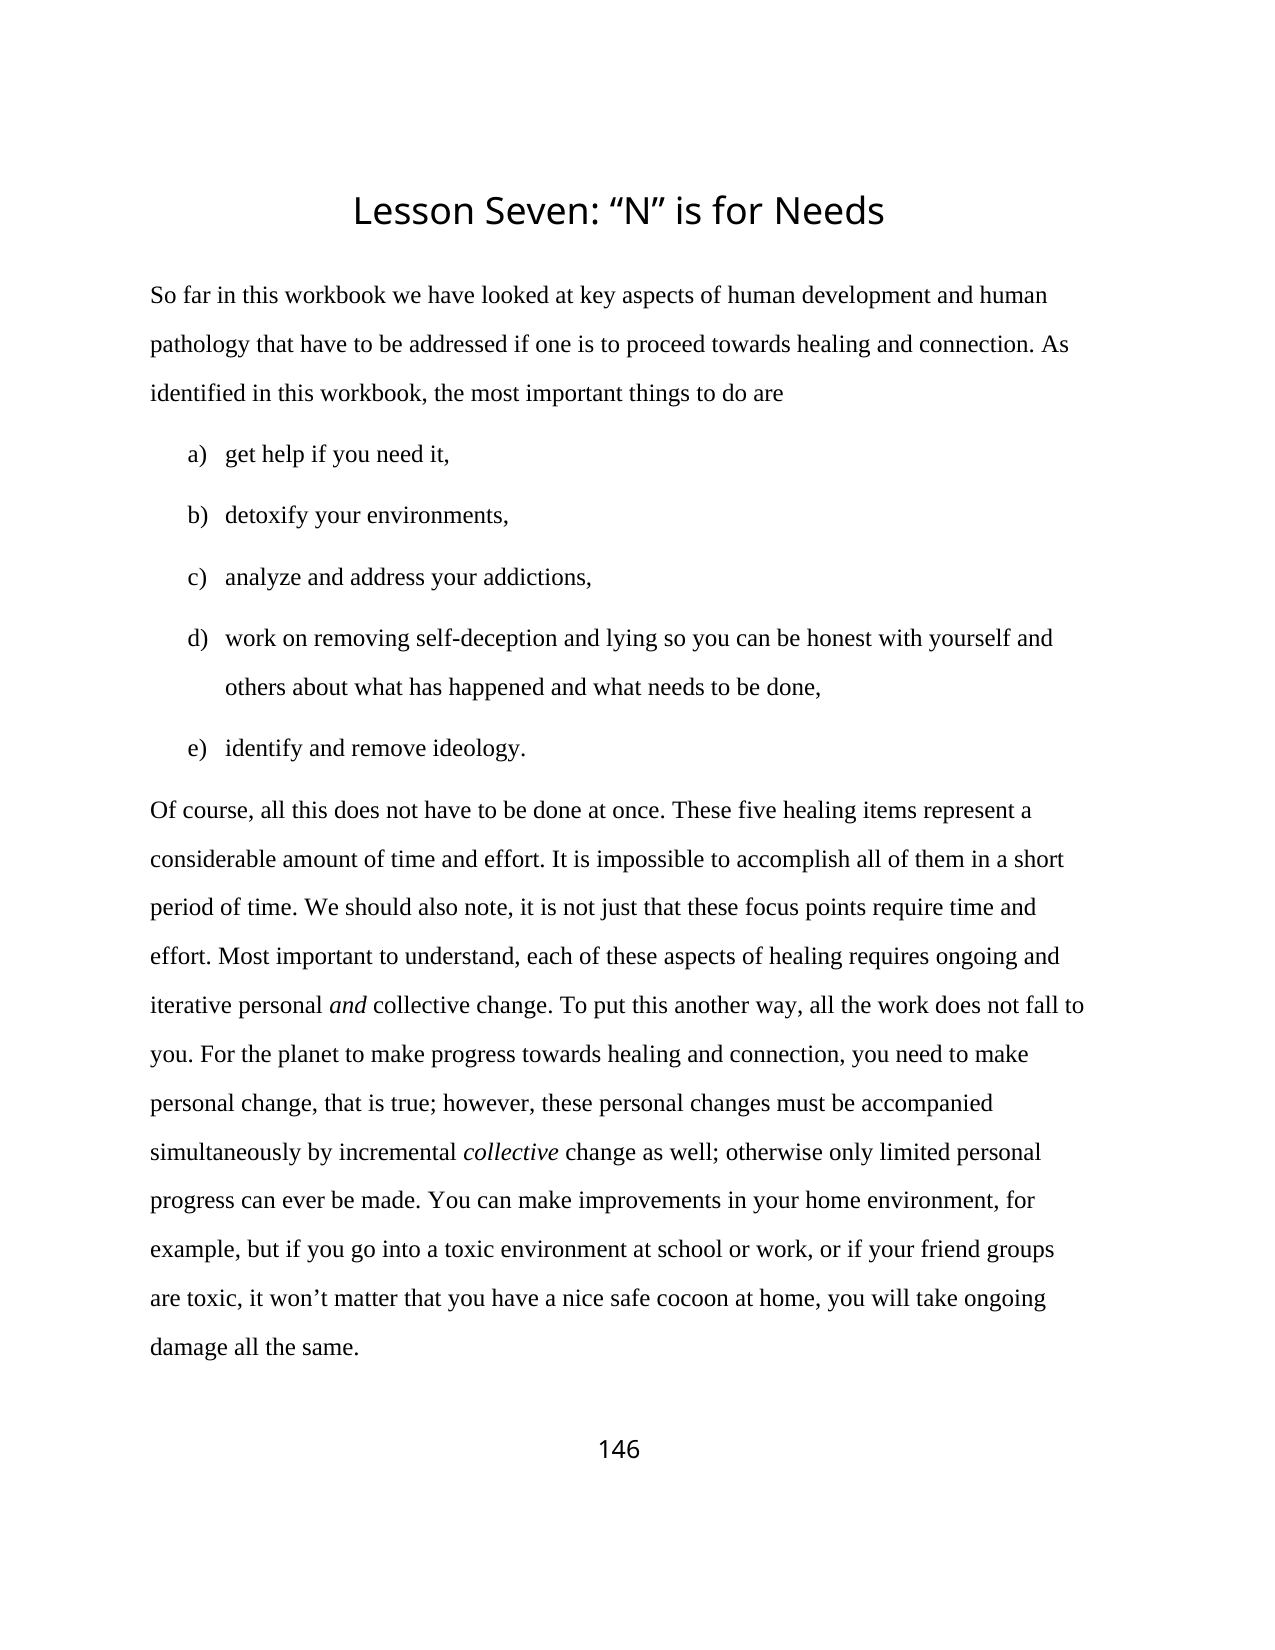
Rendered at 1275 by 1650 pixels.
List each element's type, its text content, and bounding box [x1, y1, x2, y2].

list get help if you need it, [187, 439, 1087, 468]
list analyze and address your addictions, [187, 562, 1087, 591]
list identify and remove ideology. [187, 733, 1087, 762]
list work on removing self-deception and lying so you can be honest with yourself and others about what has happened and what needs to be done, [187, 623, 1087, 701]
text So far in this workbook we have looked at key aspects of human development and human pathology that have to be addressed if one is to proceed towards healing and connection. As identified in this workbook, the most important things to do are [150, 280, 1087, 407]
text Of course, all this does not have to be done at once. These five healing items represent a considerable amount of time and effort. It is impossible to accomplish all of them in a short period of time. We should also note, it is not just that these focus points require time and effort. Most important to understand, each of these aspects of healing requires ongoing and iterative personal and collective change. To put this another way, all the work does not fall to you. For the planet to make progress towards healing and connection, you need to make personal change, that is true; however, these personal changes must be accompanied simultaneously by incremental collective change as well; otherwise only limited personal progress can ever be made. You can make improvements in your home environment, for example, but if you go into a toxic environment at school or work, or if your friend groups are toxic, it won’t matter that you have a nice safe cocoon at home, you will take ongoing damage all the same. [150, 795, 1087, 1361]
list detoxify your environments, [187, 501, 1087, 529]
subtitle Lesson Seven: “N” is for Needs [150, 184, 1087, 235]
